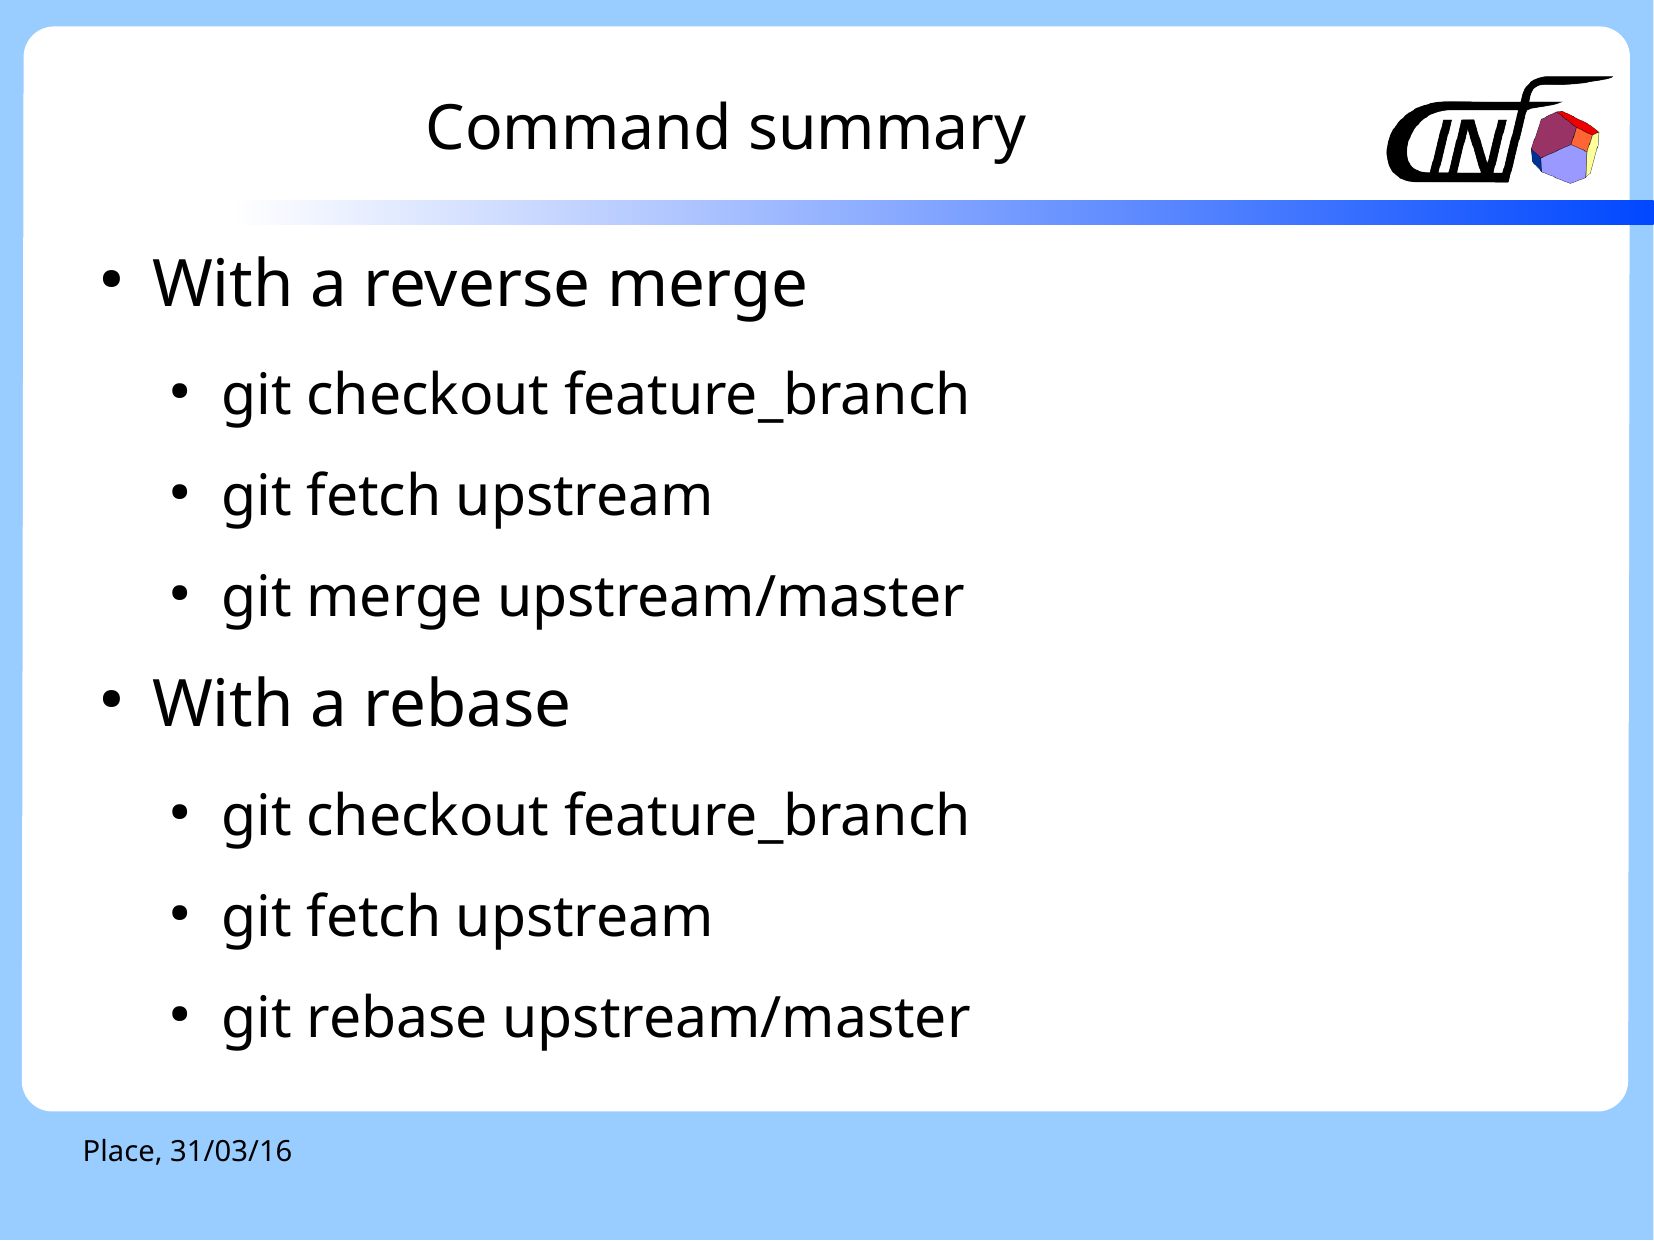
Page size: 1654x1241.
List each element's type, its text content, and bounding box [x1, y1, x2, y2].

list With a reverse merge git checkout feature_branch git fetch upstream git merge upstream/master With a rebase git checkout feature_branch git fetch upstream git rebase upstream/master [82, 236, 1571, 1055]
picture [1386, 76, 1613, 184]
title Command summary [82, 49, 1371, 201]
